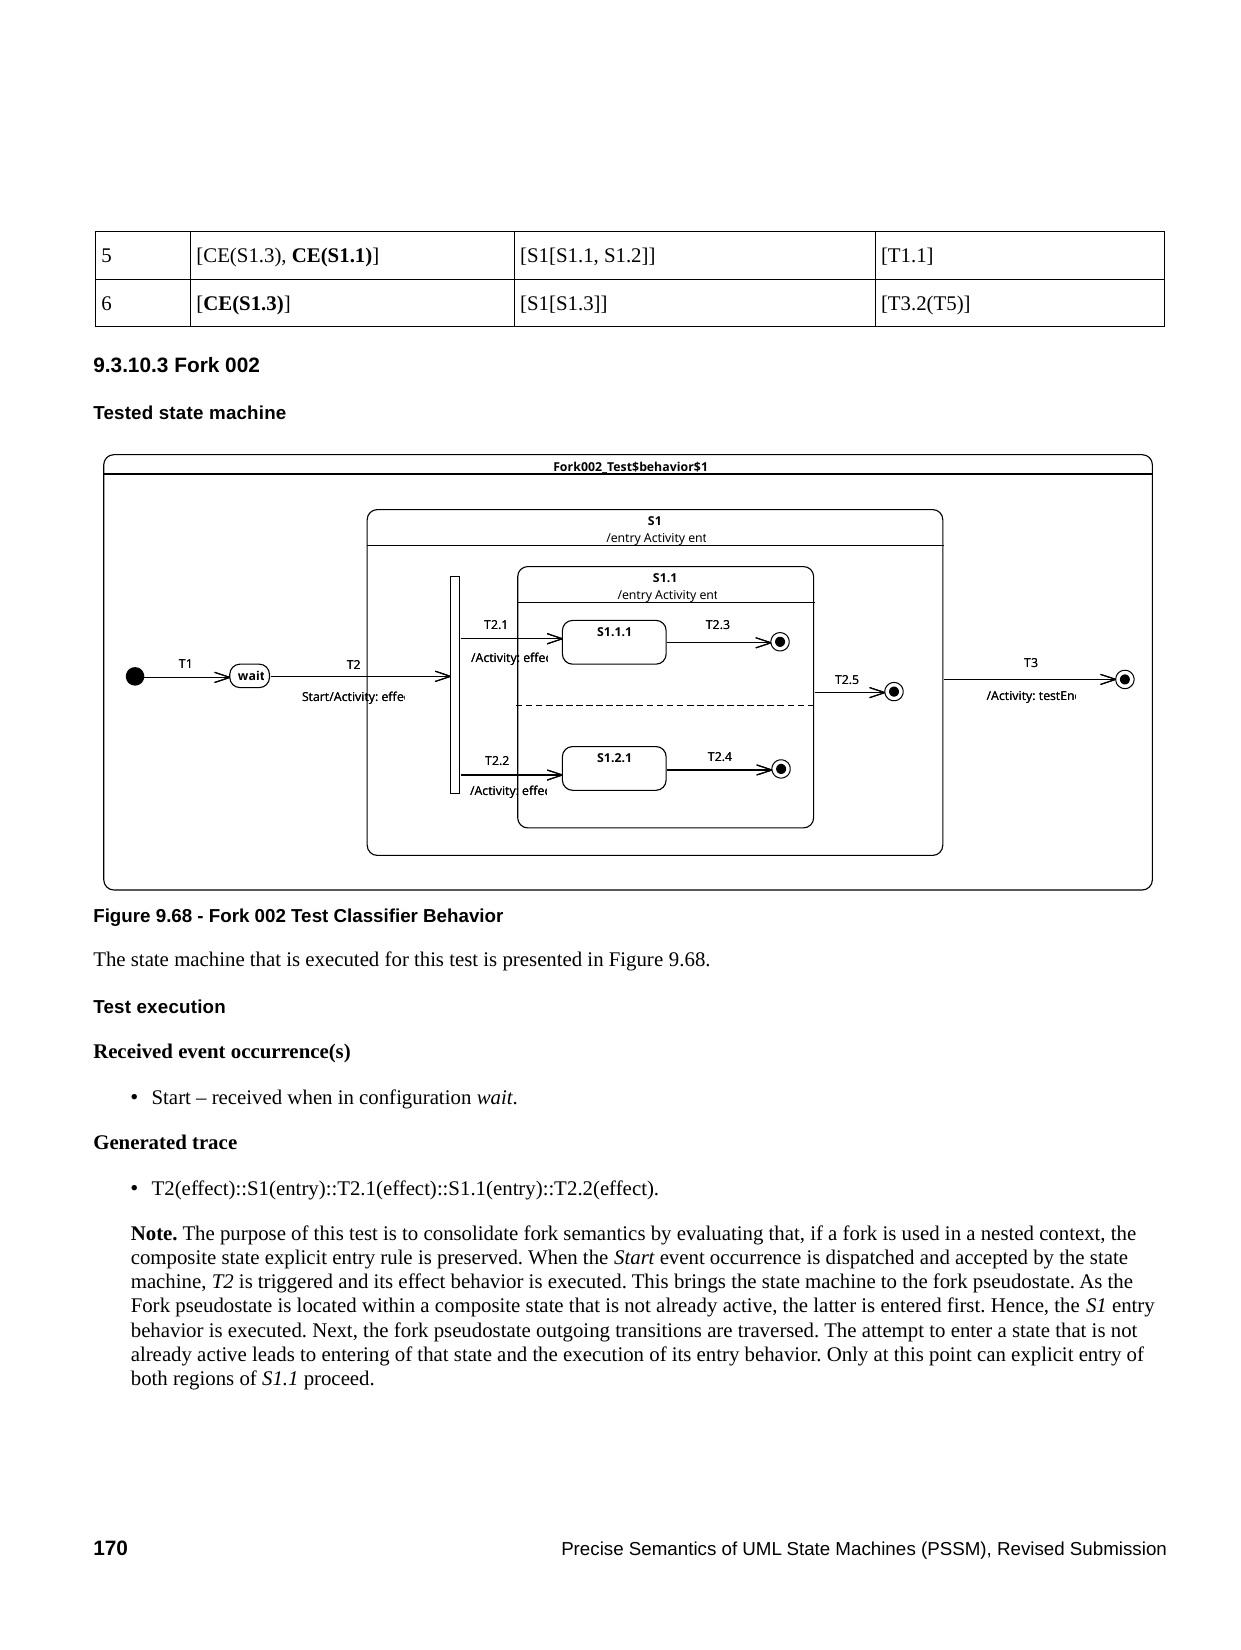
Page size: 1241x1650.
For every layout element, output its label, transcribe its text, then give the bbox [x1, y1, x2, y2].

table_cell [T1.1] [876, 232, 1164, 279]
list Start – received when in configuration wait. [131, 1084, 1164, 1109]
table_cell [T3.2(T5)] [876, 280, 1164, 326]
table_cell [CE(S1.3)] [191, 280, 514, 326]
table_cell [S1[S1.3]] [515, 280, 875, 326]
subtitle Fork 002 [93, 352, 1164, 377]
subtitle Tested state machine [93, 402, 1164, 423]
text Received event occurrence(s) [93, 1039, 1164, 1063]
text The state machine that is executed for this test is presented in Figure 9.68. [93, 926, 1164, 971]
table_cell [CE(S1.3), CE(S1.1)] [191, 232, 514, 279]
text Generated trace [93, 1130, 1164, 1154]
text Note. The purpose of this test is to consolidate fork semantics by evaluating that, if a fork is used in a nested context, the composite state explicit entry rule is preserved. When the Start event occurrence is dispatched and accepted by the state machine, T2 is triggered and its effect behavior is executed. This brings the state machine to the fork pseudostate. As the Fork pseudostate is located within a composite state that is not already active, the latter is entered first. Hence, the S1 entry behavior is executed. Next, the fork pseudostate outgoing transitions are traversed. The attempt to enter a state that is not already active leads to entering of that state and the execution of its entry behavior. Only at this point can explicit entry of both regions of S1.1 proceed. [131, 1221, 1164, 1390]
text Figure 9.68 - Fork 002 Test Classifier Behavior [93, 444, 1164, 926]
subtitle Test execution [93, 996, 1164, 1018]
table_cell 5 [96, 232, 190, 279]
text [93, 431, 1164, 444]
list T2(effect)::S1(entry)::T2.1(effect)::S1.1(entry)::T2.2(effect). [131, 1175, 1164, 1200]
table_cell 6 [96, 280, 190, 326]
table_cell [S1[S1.1, S1.2]] [515, 232, 875, 279]
